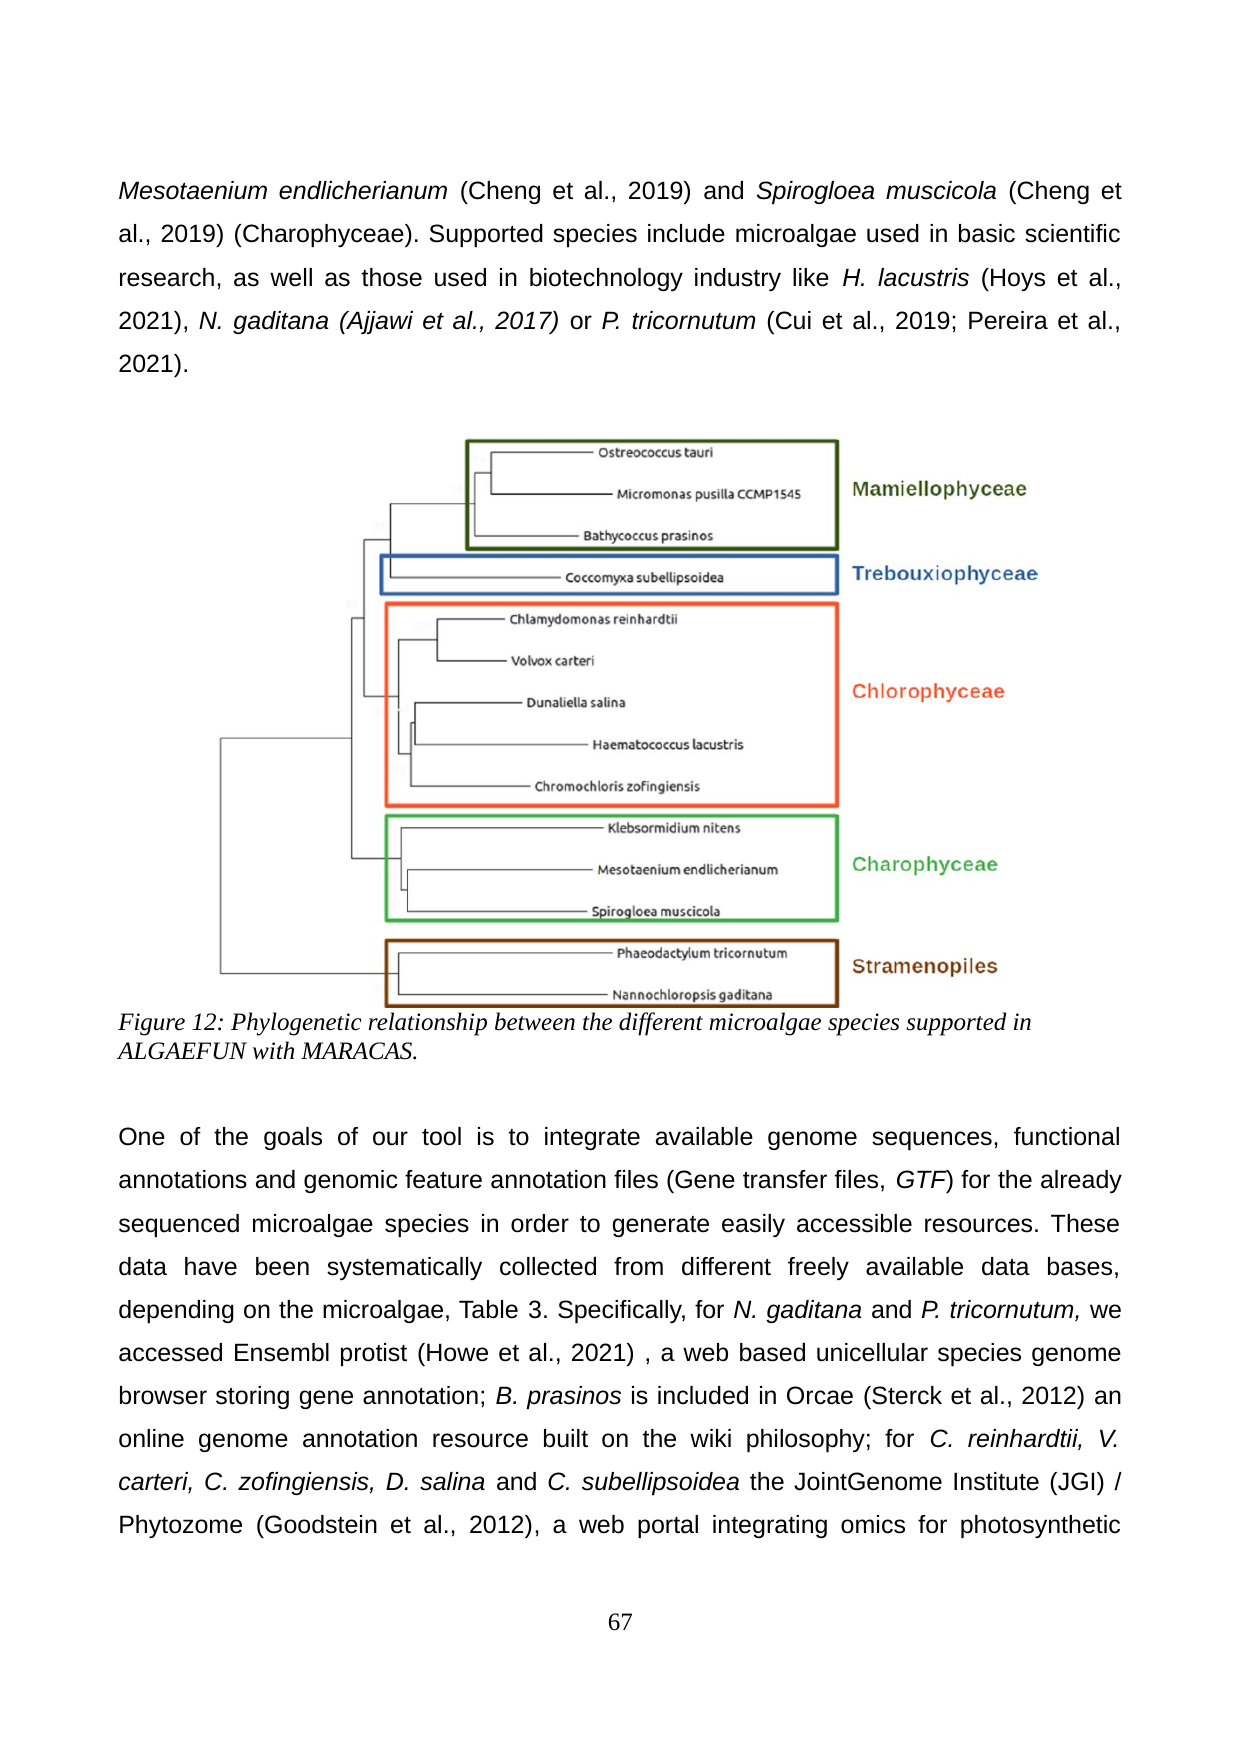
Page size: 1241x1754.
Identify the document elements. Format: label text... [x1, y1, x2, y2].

text Mesotaenium endlicherianum (Cheng et al., 2019)⁠ and Spirogloea muscicola (Cheng et al., 2019)⁠ (Charophyceae). Supported species include microalgae used in basic scientific research, as well as those used in biotechnology industry like H. lacustris (Hoys et al., 2021)⁠, N. gaditana (Ajjawi et al., 2017)⁠ or P. tricornutum (Cui et al., 2019; Pereira et al., 2021)⁠. [118, 176, 1122, 378]
text One of the goals of our tool is to integrate available genome sequences, functional annotations and genomic feature annotation files (Gene transfer files, GTF) for the already sequenced microalgae species in order to generate easily accessible resources. These data have been systematically collected from different freely available data bases, depending on the microalgae, Table 3. Specifically, for N. gaditana and P. tricornutum, we accessed Ensembl protist (Howe et al., 2021)⁠ , a web based unicellular species genome browser storing gene annotation; B. prasinos is included in Orcae (Sterck et al., 2012)⁠ an online genome annotation resource built on the wiki philosophy; for C. reinhardtii, V. carteri, C. zofingiensis, D. salina and C. subellipsoidea the JointGenome Institute (JGI) / Phytozome (Goodstein et al., 2012)⁠, a web portal integrating omics for photosynthetic [118, 1122, 1122, 1539]
picture [118, 428, 1123, 1008]
text Figure 12: Phylogenetic relationship between the different microalgae species supported in ALGAEFUN with MARACAS. [118, 1008, 1122, 1065]
